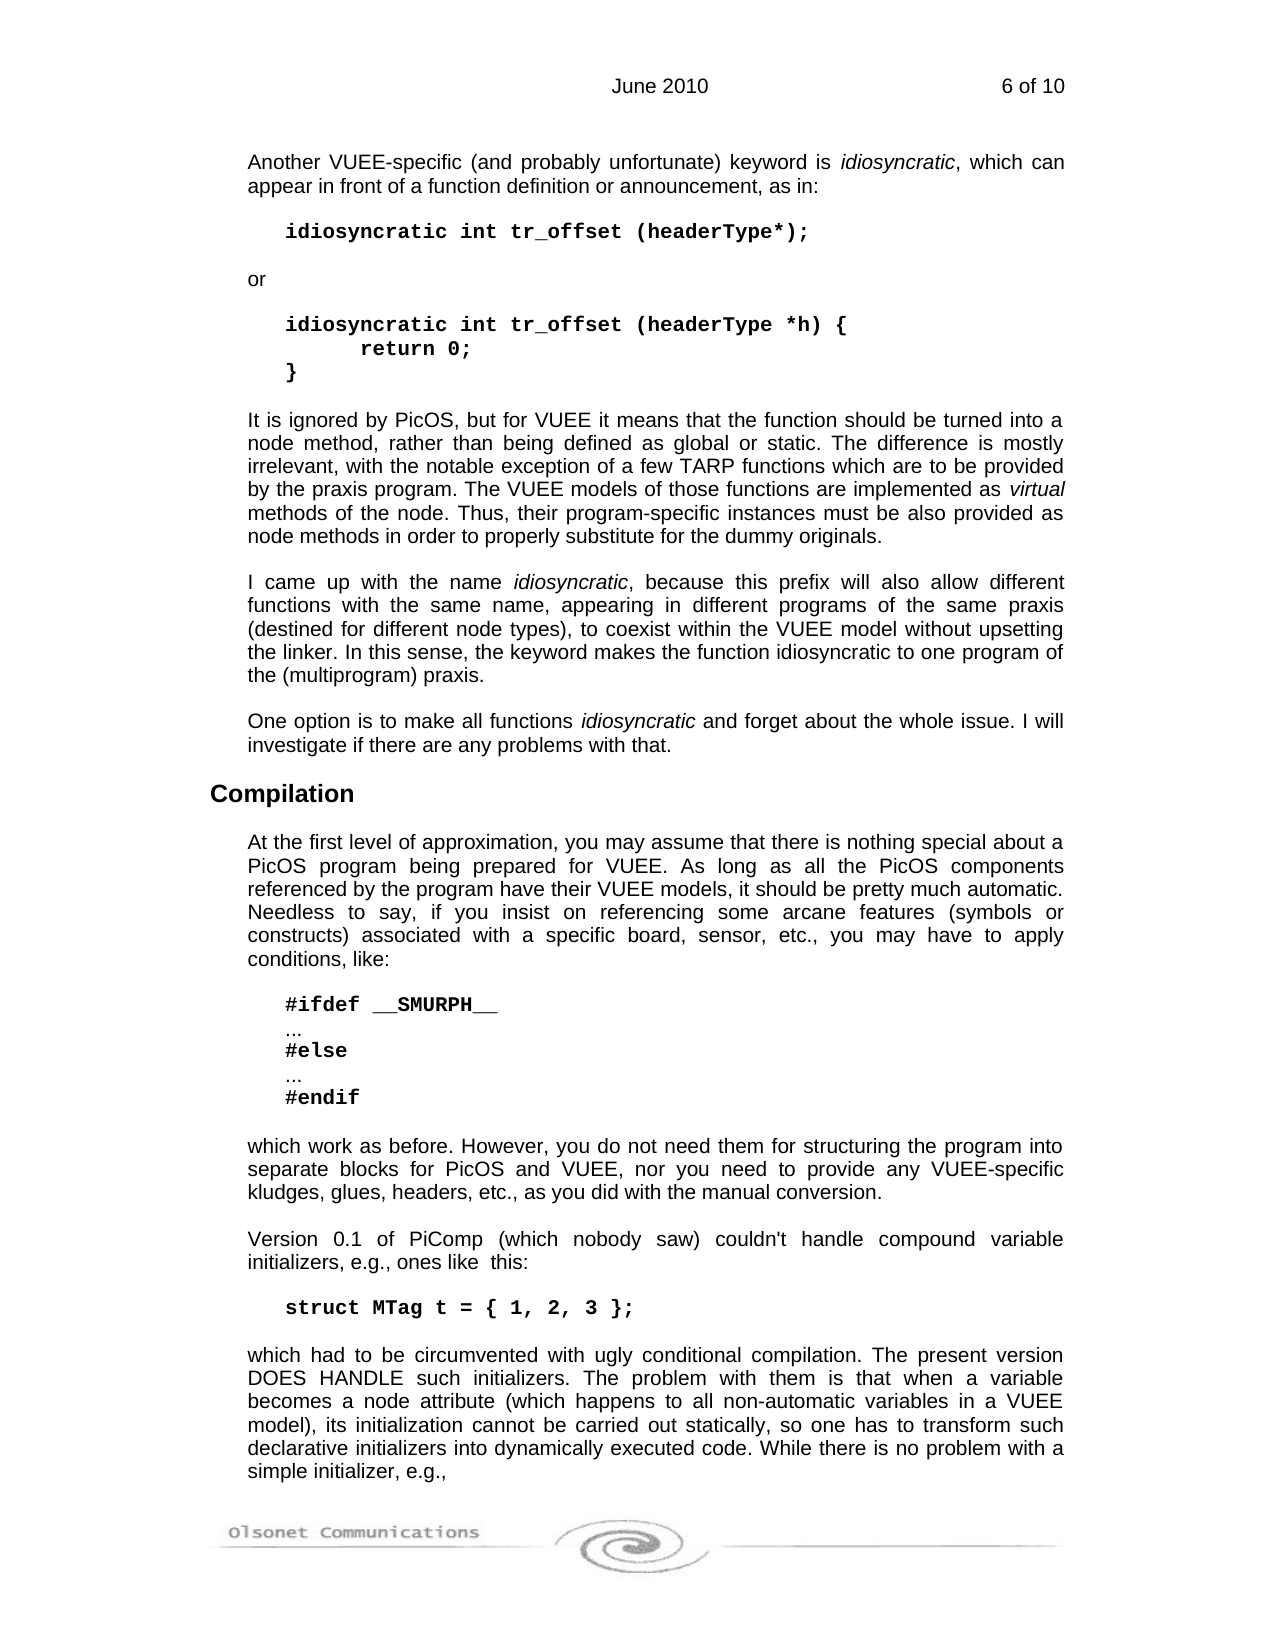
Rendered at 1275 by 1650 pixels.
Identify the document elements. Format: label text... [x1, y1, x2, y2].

text Another VUEE-specific (and probably unfortunate) keyword is idiosyncratic, which can appear in front of a function definition or announcement, as in: [247, 151, 1065, 197]
text At the first level of approximation, you may assume that there is nothing special about a PicOS program being prepared for VUEE. As long as all the PicOS components referenced by the program have their VUEE models, it should be pretty much automatic. Needless to say, if you insist on referencing some arcane features (symbols or constructs) associated with a specific board, sensor, etc., you may have to apply conditions, like: [247, 831, 1065, 970]
text return 0; [285, 338, 1065, 361]
text #endif [285, 1087, 1065, 1111]
text Version 0.1 of PiComp (which nobody saw) couldn't handle compound variable initializers, e.g., ones like this: [247, 1227, 1065, 1273]
subtitle Compilation [210, 780, 1065, 808]
text I came up with the name idiosyncratic, because this prefix will also allow different functions with the same name, appearing in different programs of the same praxis (destined for different node types), to coexist within the VUEE model without upsetting the linker. In this sense, the keyword makes the function idiosyncratic to one program of the (multiprogram) praxis. [247, 571, 1065, 687]
text It is ignored by PicOS, but for VUEE it means that the function should be turned into a node method, rather than being defined as global or static. The difference is mostly irrelevant, with the notable exception of a few TARP functions which are to be provided by the praxis program. The VUEE models of those functions are implemented as virtual methods of the node. Thus, their program-specific instances must be also provided as node methods in order to properly substitute for the dummy originals. [247, 408, 1065, 547]
text which had to be circumvented with ugly conditional compilation. The present version DOES HANDLE such initializers. The problem with them is that when a variable becomes a node attribute (which happens to all non-automatic variables in a VUEE model), its initialization cannot be carried out statically, so one has to transform such declarative initializers into dynamically executed code. While there is no problem with a simple initializer, e.g., [247, 1344, 1065, 1483]
text #else [285, 1040, 1065, 1064]
text One option is to make all functions idiosyncratic and forget about the whole issue. I will investigate if there are any problems with that. [247, 710, 1065, 757]
text ... [285, 1017, 1065, 1040]
text ... [285, 1064, 1065, 1087]
text which work as before. However, you do not need them for structuring the program into separate blocks for PicOS and VUEE, nor you need to provide any VUEE-specific kludges, glues, headers, etc., as you did with the manual conversion. [247, 1134, 1065, 1204]
text } [285, 361, 1065, 385]
text struct MTag t = { 1, 2, 3 }; [285, 1297, 1065, 1320]
text #ifdef __SMURPH__ [285, 993, 1065, 1017]
picture [210, 1504, 1065, 1596]
text or [247, 267, 1065, 291]
text idiosyncratic int tr_offset (headerType*); [285, 221, 1065, 244]
text idiosyncratic int tr_offset (headerType *h) { [285, 314, 1065, 338]
